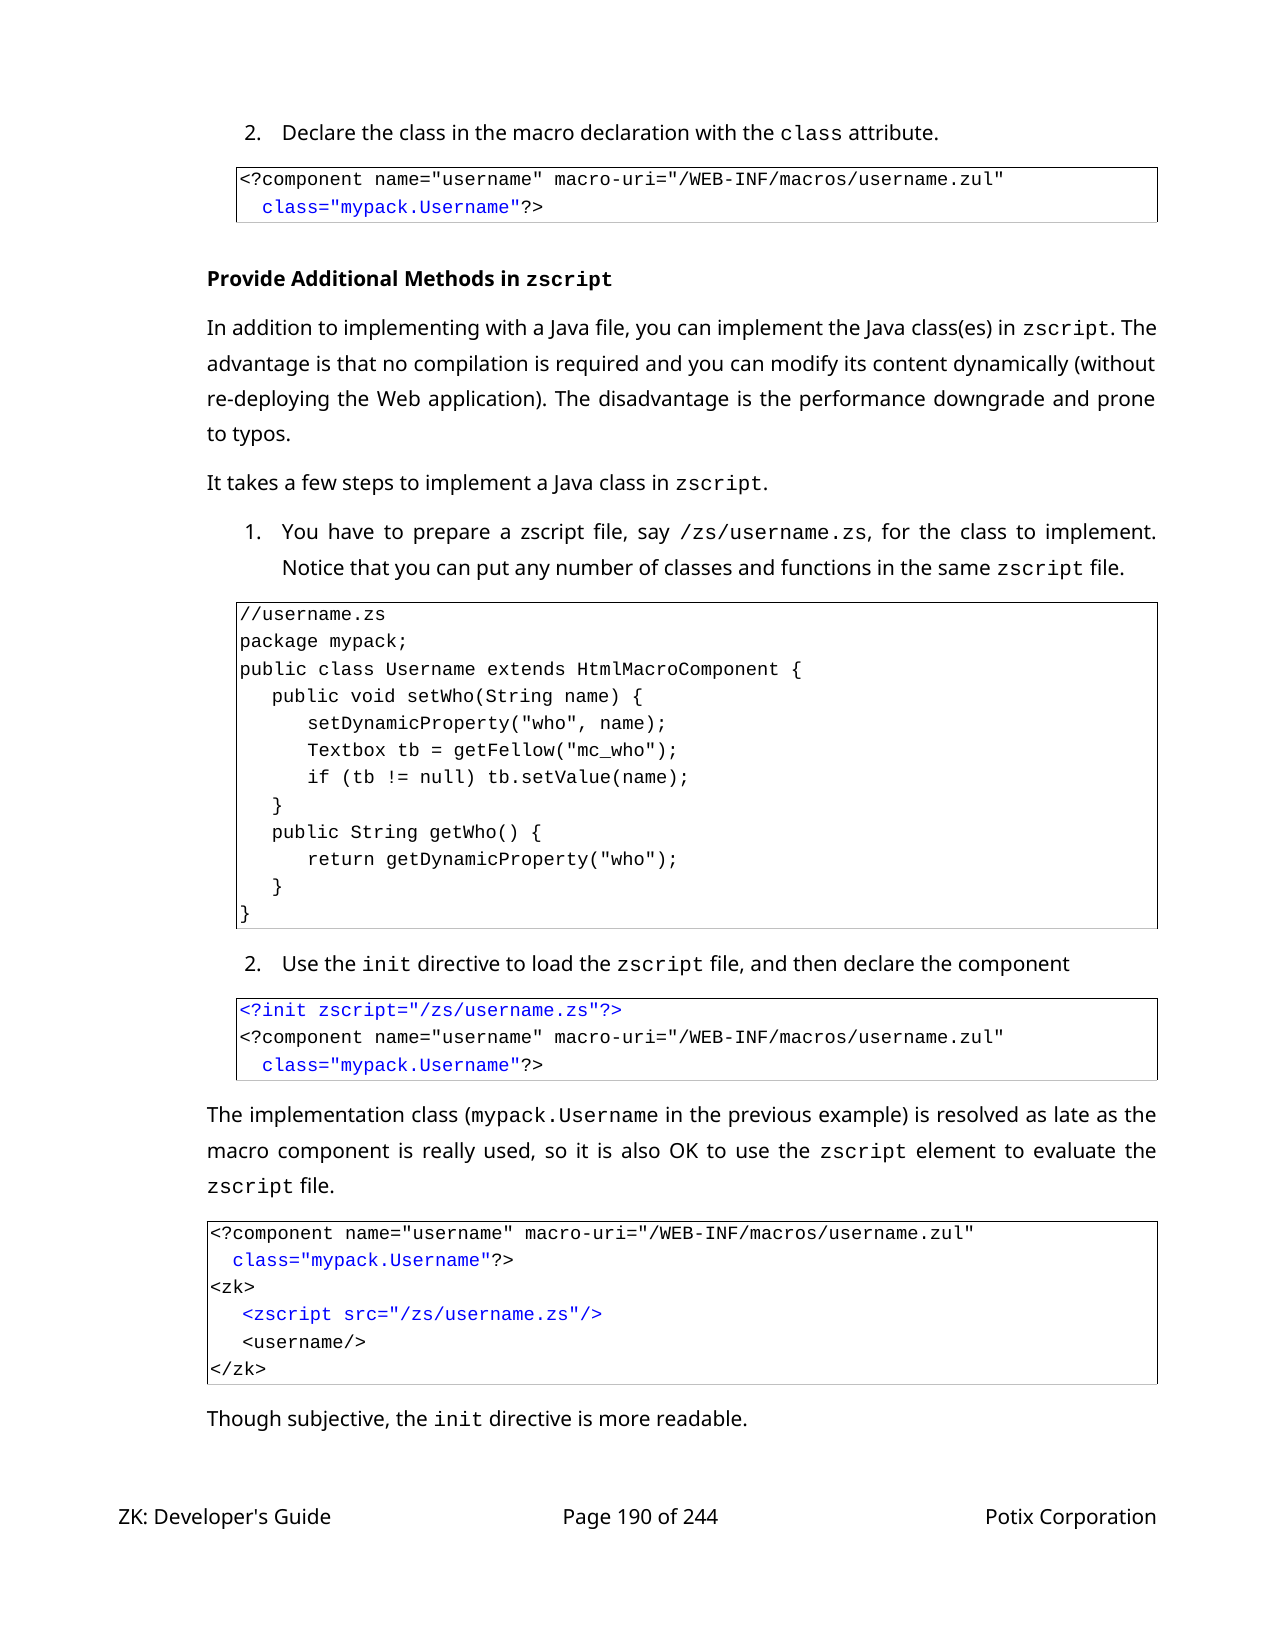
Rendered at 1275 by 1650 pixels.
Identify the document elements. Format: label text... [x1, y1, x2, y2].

text <zscript src="/zs/username.zs"/> [208, 1302, 1157, 1327]
text <?component name="username" macro-uri="/WEB-INF/macros/username.zul" [237, 1025, 1157, 1050]
list You have to prepare a zscript file, say /zs/username.zs, for the class to implement. Notice that you can put any number of classes and functions in the same zscript file. [244, 517, 1157, 581]
list Use the init directive to load the zscript file, and then declare the component [244, 949, 1157, 978]
text The implementation class (mypack.Username in the previous example) is resolved as late as the macro component is really used, so it is also OK to use the zscript element to evaluate the zscript file. [207, 1101, 1157, 1200]
text </zk> [208, 1357, 1157, 1384]
subtitle Provide Additional Methods in zscript [207, 264, 1157, 293]
text public void setWho(String name) { [237, 684, 1157, 708]
text class="mypack.Username"?> [237, 1053, 1157, 1080]
text Though subjective, the init directive is more readable. [207, 1404, 1157, 1433]
text } [237, 901, 1157, 928]
text public class Username extends HtmlMacroComponent { [237, 656, 1157, 681]
text setDynamicProperty("who", name); [237, 711, 1157, 735]
text <?component name="username" macro-uri="/WEB-INF/macros/username.zul" [208, 1222, 1157, 1245]
text <?component name="username" macro-uri="/WEB-INF/macros/username.zul" [237, 168, 1157, 192]
text It takes a few steps to implement a Java class in zscript. [207, 468, 1157, 497]
text class="mypack.Username"?> [237, 194, 1157, 222]
text class="mypack.Username"?> [208, 1248, 1157, 1272]
text Textbox tb = getFellow("mc_who"); [237, 738, 1157, 762]
text <zk> [208, 1275, 1157, 1299]
text return getDynamicProperty("who"); [237, 847, 1157, 871]
list Declare the class in the macro declaration with the class attribute. [244, 118, 1157, 147]
text <username/> [208, 1329, 1157, 1354]
text if (tb != null) tb.setValue(name); [237, 765, 1157, 789]
text package mypack; [237, 629, 1157, 653]
text //username.zs [237, 603, 1157, 626]
text public String getWho() { [237, 819, 1157, 844]
text } [237, 792, 1157, 817]
text } [237, 874, 1157, 898]
text <?init zscript="/zs/username.zs"?> [237, 999, 1157, 1022]
text In addition to implementing with a Java file, you can implement the Java class(es) in zscript. The advantage is that no compilation is required and you can modify its content dynamically (without re-deploying the Web application). The disadvantage is the performance downgrade and prone to typos. [207, 313, 1157, 448]
